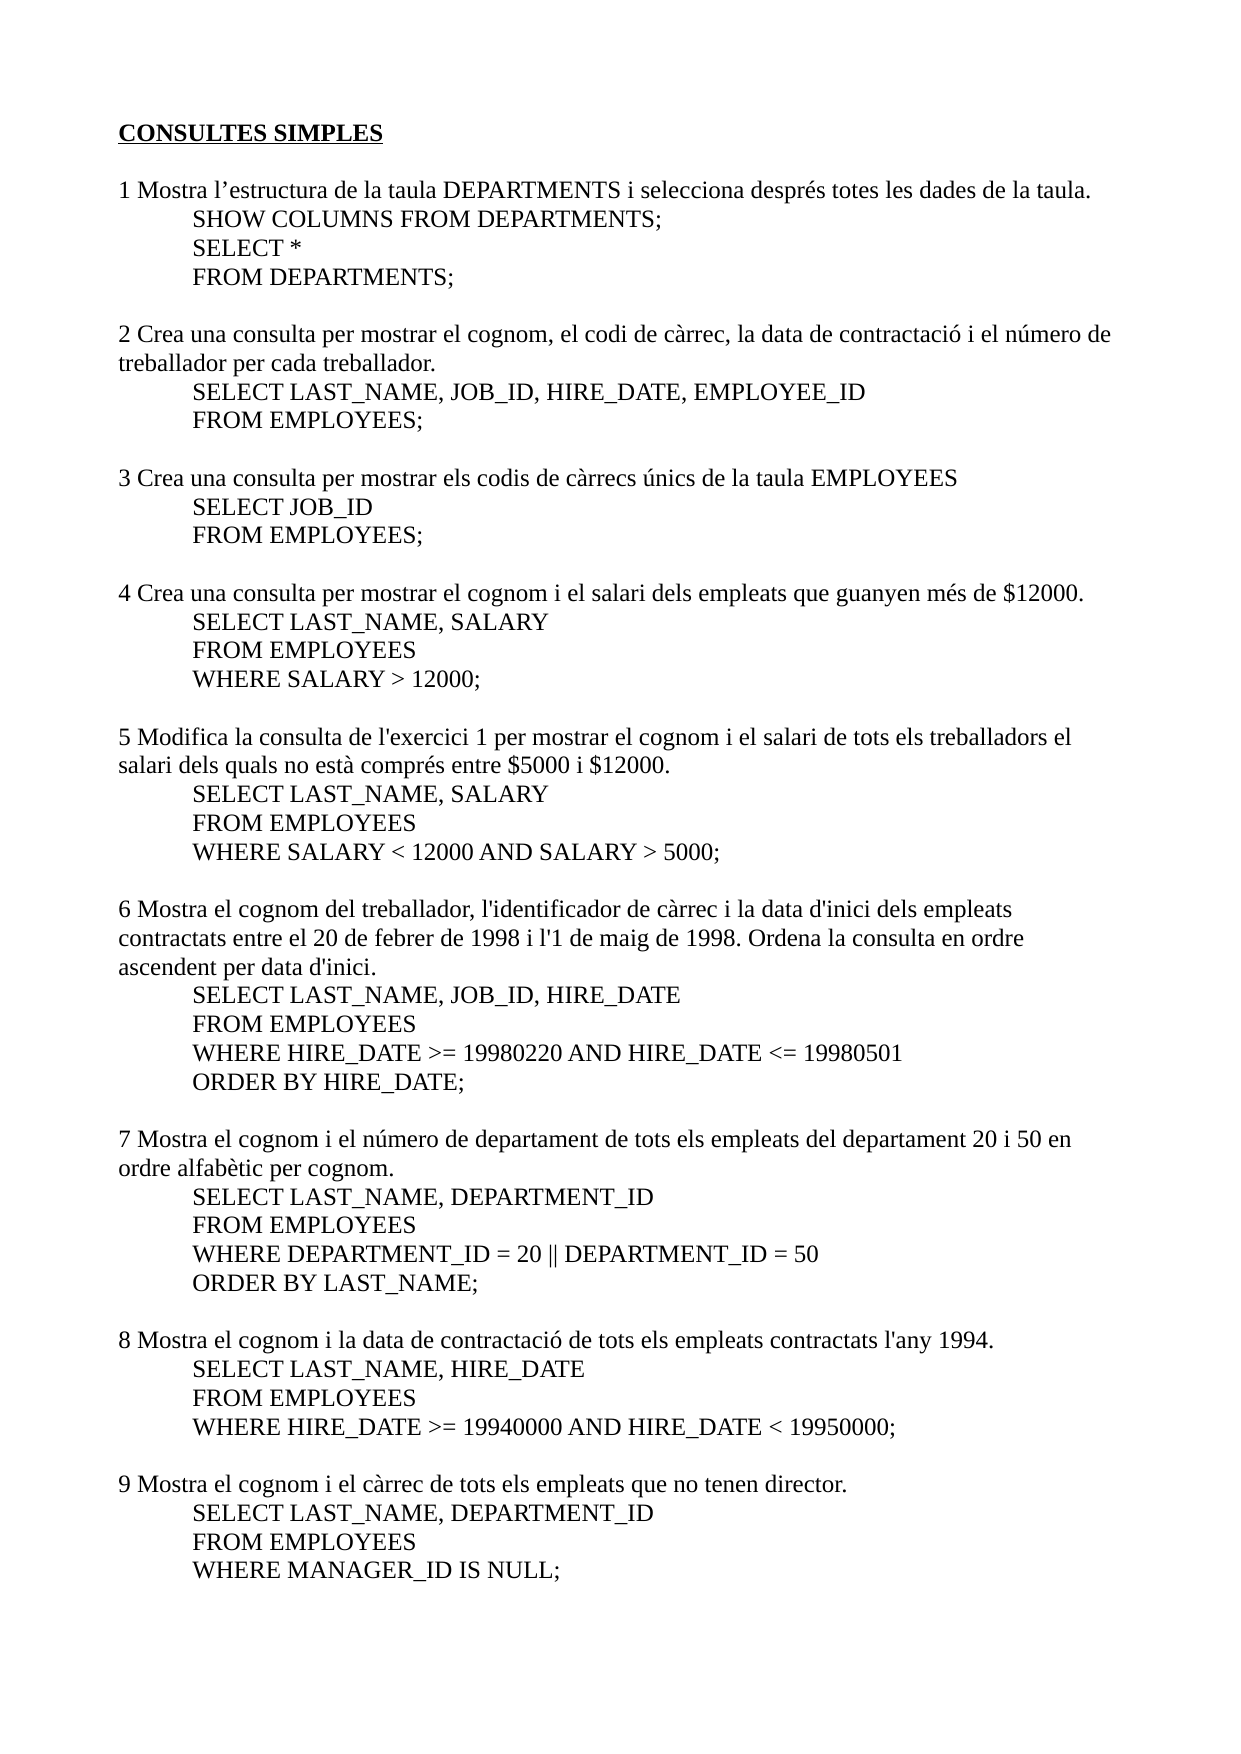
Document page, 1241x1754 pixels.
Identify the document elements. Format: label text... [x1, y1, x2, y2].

text WHERE HIRE_DATE >= 19940000 AND HIRE_DATE < 19950000; [118, 1412, 1122, 1441]
text SELECT LAST_NAME, JOB_ID, HIRE_DATE, EMPLOYEE_ID [118, 377, 1122, 406]
text WHERE SALARY < 12000 AND SALARY > 5000; [118, 837, 1122, 866]
text ORDER BY HIRE_DATE; [118, 1067, 1122, 1096]
text SELECT LAST_NAME, JOB_ID, HIRE_DATE [118, 981, 1122, 1009]
text FROM EMPLOYEES; [118, 521, 1122, 549]
text 5 Modifica la consulta de l'exercici 1 per mostrar el cognom i el salari de tots els treballadors el salari dels quals no està comprés entre $5000 i $12000. [118, 722, 1122, 779]
text WHERE HIRE_DATE >= 19980220 AND HIRE_DATE <= 19980501 [118, 1038, 1122, 1067]
text SELECT * [118, 233, 1122, 262]
text WHERE DEPARTMENT_ID = 20 || DEPARTMENT_ID = 50 [118, 1239, 1122, 1268]
text 4 Crea una consulta per mostrar el cognom i el salari dels empleats que guanyen més de $12000. [118, 578, 1122, 607]
text SHOW COLUMNS FROM DEPARTMENTS; [118, 204, 1122, 233]
text WHERE MANAGER_ID IS NULL; [118, 1556, 1122, 1584]
text FROM EMPLOYEES [118, 1527, 1122, 1556]
text ORDER BY LAST_NAME; [118, 1268, 1122, 1297]
text 6 Mostra el cognom del treballador, l'identificador de càrrec i la data d'inici dels empleats contractats entre el 20 de febrer de 1998 i l'1 de maig de 1998. Ordena la consulta en ordre ascendent per data d'inici. [118, 894, 1122, 981]
text SELECT LAST_NAME, SALARY [118, 607, 1122, 636]
text SELECT JOB_ID [118, 492, 1122, 521]
text FROM EMPLOYEES [118, 808, 1122, 837]
text FROM EMPLOYEES [118, 1211, 1122, 1239]
text FROM EMPLOYEES [118, 1009, 1122, 1038]
text FROM EMPLOYEES [118, 636, 1122, 664]
text 2 Crea una consulta per mostrar el cognom, el codi de càrrec, la data de contractació i el número de treballador per cada treballador. [118, 319, 1122, 377]
text CONSULTES SIMPLES [118, 118, 1122, 147]
text 1 Mostra l’estructura de la taula DEPARTMENTS i selecciona després totes les dades de la taula. [118, 176, 1122, 204]
text 7 Mostra el cognom i el número de departament de tots els empleats del departament 20 i 50 en ordre alfabètic per cognom. [118, 1124, 1122, 1182]
text SELECT LAST_NAME, DEPARTMENT_ID [118, 1182, 1122, 1211]
text FROM EMPLOYEES [118, 1383, 1122, 1412]
text FROM DEPARTMENTS; [118, 262, 1122, 291]
text SELECT LAST_NAME, DEPARTMENT_ID [118, 1498, 1122, 1527]
text FROM EMPLOYEES; [118, 406, 1122, 434]
text 9 Mostra el cognom i el càrrec de tots els empleats que no tenen director. [118, 1469, 1122, 1498]
text 8 Mostra el cognom i la data de contractació de tots els empleats contractats l'any 1994. [118, 1326, 1122, 1354]
text 3 Crea una consulta per mostrar els codis de càrrecs únics de la taula EMPLOYEES [118, 463, 1122, 492]
text WHERE SALARY > 12000; [118, 664, 1122, 693]
text SELECT LAST_NAME, HIRE_DATE [118, 1354, 1122, 1383]
text SELECT LAST_NAME, SALARY [118, 779, 1122, 808]
